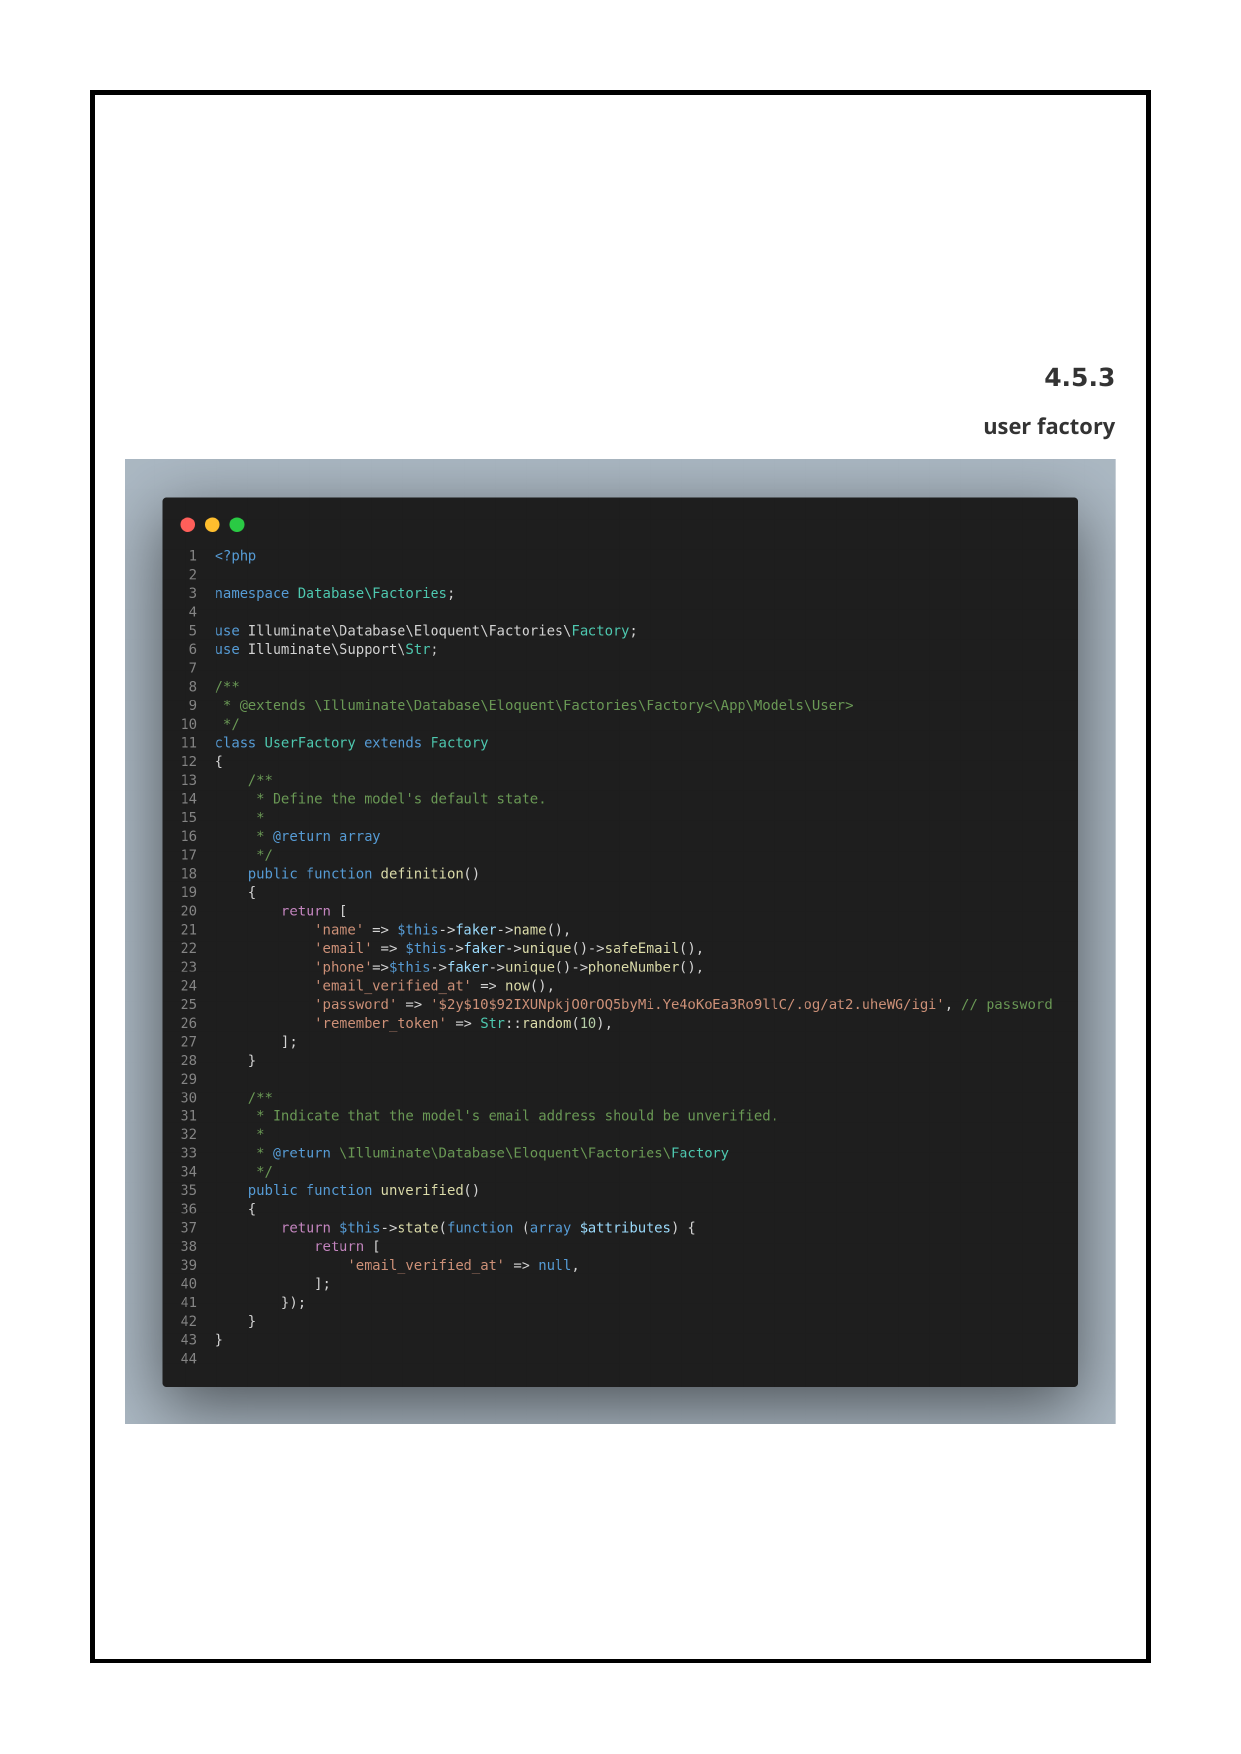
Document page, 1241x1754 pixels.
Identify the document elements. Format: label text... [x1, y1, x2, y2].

text user factory [125, 411, 1116, 441]
text 4.5.3 [125, 363, 1116, 392]
picture [125, 459, 1116, 1424]
